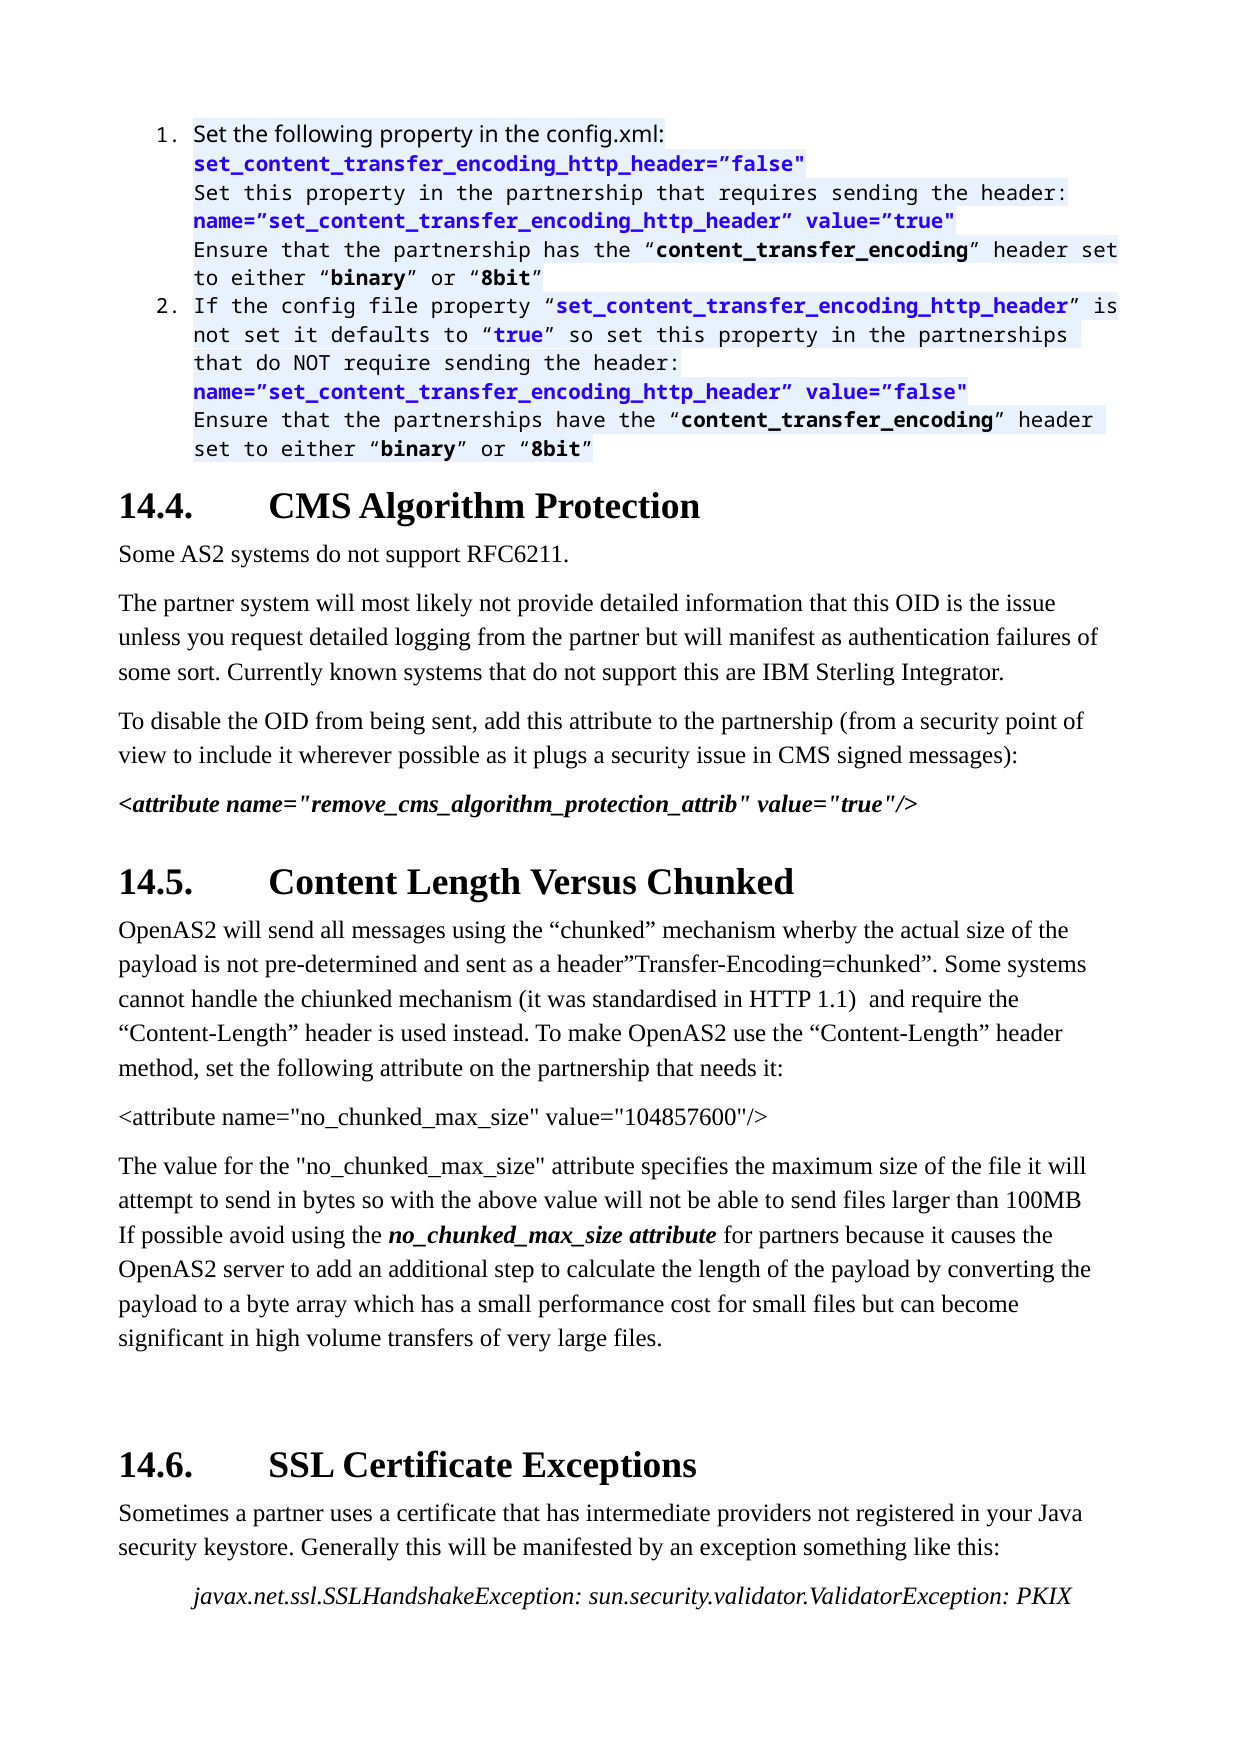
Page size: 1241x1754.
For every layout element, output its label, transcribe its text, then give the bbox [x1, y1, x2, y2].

subtitle CMS Algorithm Protection [118, 483, 1122, 526]
list If the config file property “set_content_transfer_encoding_http_header” is not set it defaults to “true” so set this property in the partnerships that do NOT require sending the header: name=”set_content_transfer_encoding_http_header” value=”false" Ensure that the partnerships have the “content_transfer_encoding” header set to either “binary” or “8bit” [156, 292, 1122, 462]
subtitle Content Length Versus Chunked [118, 859, 1122, 902]
text javax.net.ssl.SSLHandshakeException: sun.security.validator.ValidatorException: PKIX [193, 1581, 1122, 1610]
text <attribute name="remove_cms_algorithm_protection_attrib" value="true"/> [118, 789, 1122, 818]
text To disable the OID from being sent, add this attribute to the partnership (from a security point of view to include it wherever possible as it plugs a security issue in CMS signed messages): [118, 706, 1122, 769]
subtitle SSL Certificate Exceptions [118, 1442, 1122, 1485]
text The value for the "no_chunked_max_size" attribute specifies the maximum size of the file it will attempt to send in bytes so with the above value will not be able to send files larger than 100MB If possible avoid using the no_chunked_max_size attribute for partners because it causes the OpenAS2 server to add an additional step to calculate the length of the payload by converting the payload to a byte array which has a small performance cost for small files but can become significant in high volume transfers of very large files. [118, 1151, 1122, 1352]
text Sometimes a partner uses a certificate that has intermediate providers not registered in your Java security keystore. Generally this will be manifested by an exception something like this: [118, 1498, 1122, 1561]
text <attribute name="no_chunked_max_size" value="104857600"/> [118, 1102, 1122, 1131]
list Set the following property in the config.xml: set_content_transfer_encoding_http_header=”false" Set this property in the partnership that requires sending the header: name=”set_content_transfer_encoding_http_header” value=”true" Ensure that the partnership has the “content_transfer_encoding” header set to either “binary” or “8bit” [156, 118, 1122, 292]
text Some AS2 systems do not support RFC6211. [118, 539, 1122, 567]
text OpenAS2 will send all messages using the “chunked” mechanism wherby the actual size of the payload is not pre-determined and sent as a header”Transfer-Encoding=chunked”. Some systems cannot handle the chiunked mechanism (it was standardised in HTTP 1.1) and require the “Content-Length” header is used instead. To make OpenAS2 use the “Content-Length” header method, set the following attribute on the partnership that needs it: [118, 915, 1122, 1081]
text The partner system will most likely not provide detailed information that this OID is the issue unless you request detailed logging from the partner but will manifest as authentication failures of some sort. Currently known systems that do not support this are IBM Sterling Integrator. [118, 588, 1122, 685]
